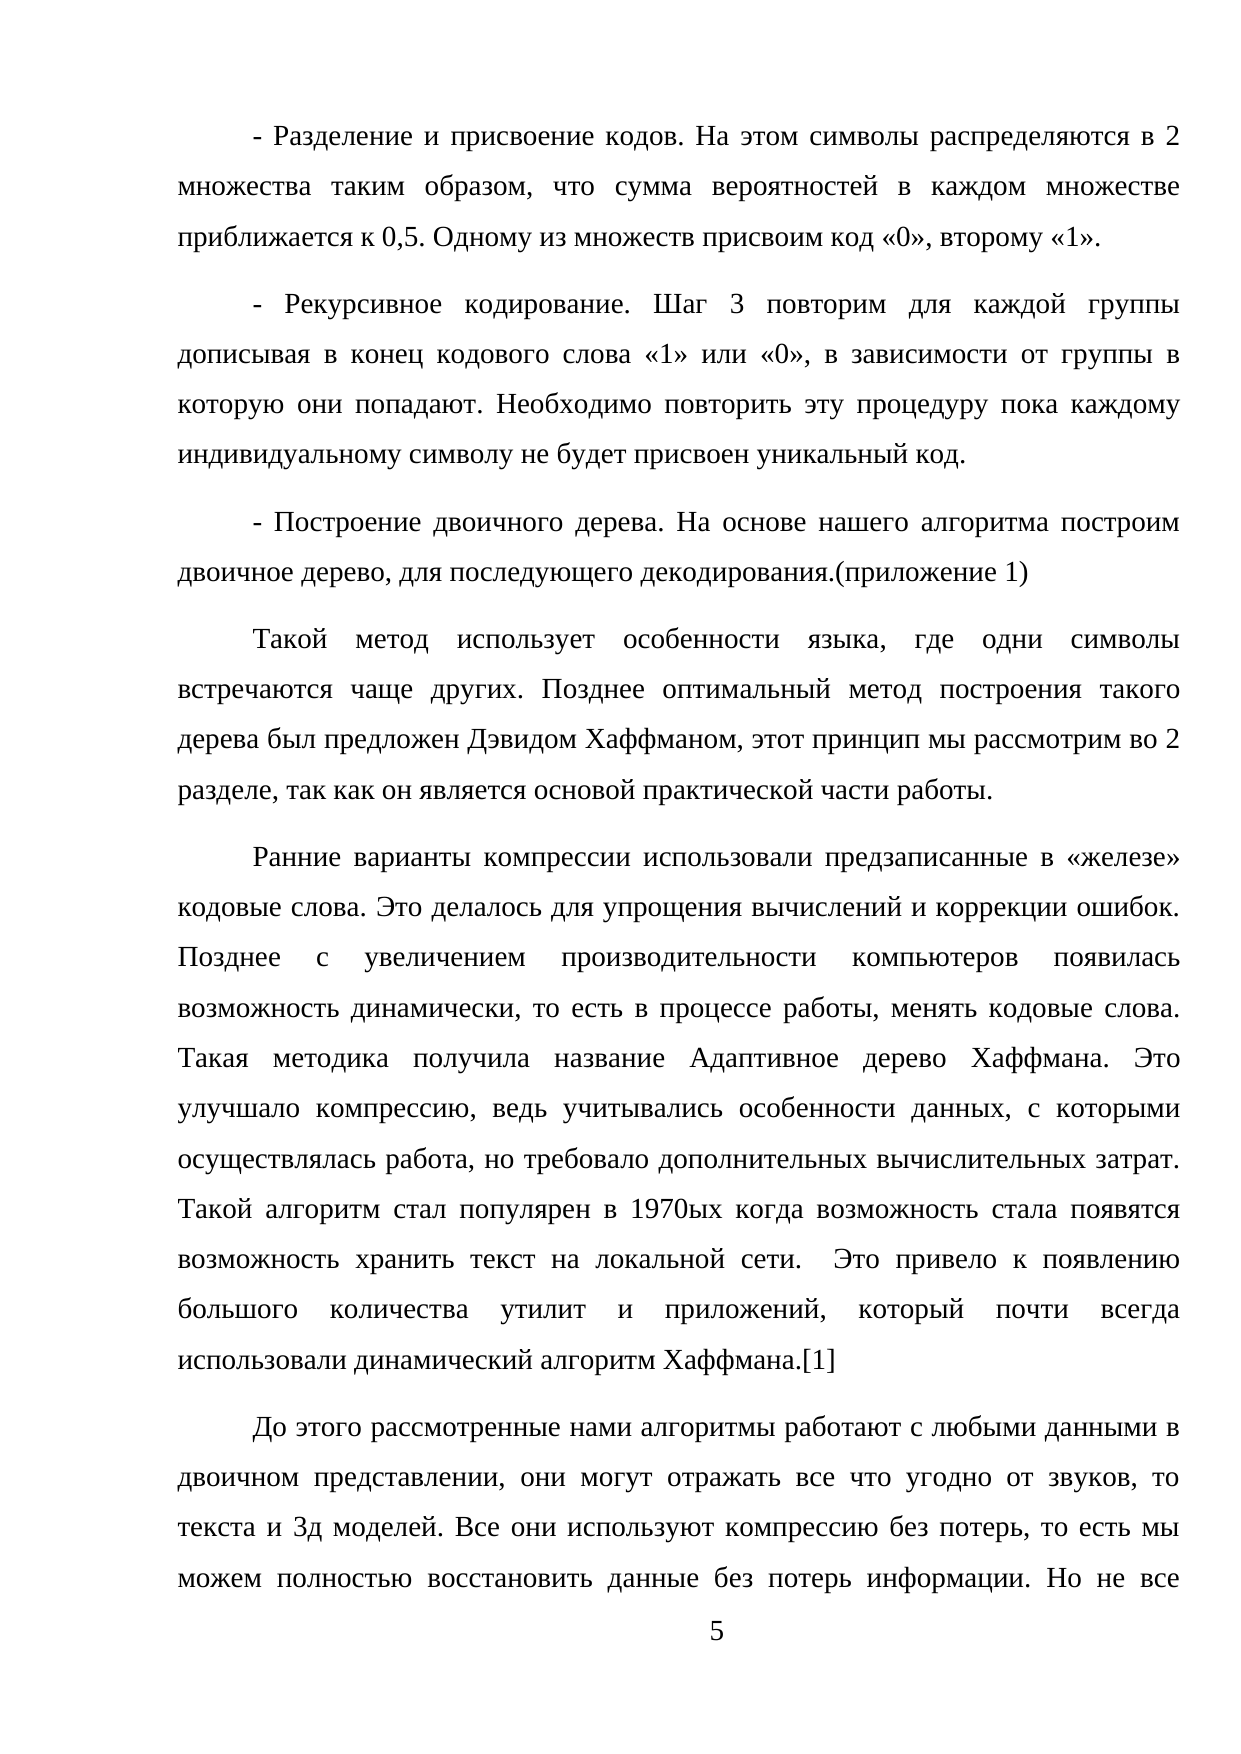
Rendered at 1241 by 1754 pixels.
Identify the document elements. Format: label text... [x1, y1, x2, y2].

text - Рекурсивное кодирование. Шаг 3 повторим для каждой группы дописывая в конец кодового слова «1» или «0», в зависимости от группы в которую они попадают. Необходимо повторить эту процедуру пока каждому индивидуальному символу не будет присвоен уникальный код. [177, 286, 1181, 470]
text - Разделение и присвоение кодов. На этом символы распределяются в 2 множества таким образом, что сумма вероятностей в каждом множестве приближается к 0,5. Одному из множеств присвоим код «0», второму «1». [177, 118, 1181, 252]
text - Построение двоичного дерева. На основе нашего алгоритма построим двоичное дерево, для последующего декодирования.(приложение 1) [177, 504, 1181, 587]
text Такой метод использует особенности языка, где одни символы встречаются чаще других. Позднее оптимальный метод построения такого дерева был предложен Дэвидом Хаффманом, этот принцип мы рассмотрим во 2 разделе, так как он является основой практической части работы. [177, 621, 1181, 805]
text До этого рассмотренные нами алгоритмы работают с любыми данными в двоичном представлении, они могут отражать все что угодно от звуков, то текста и 3д моделей. Все они используют компрессию без потерь, то есть мы можем полностью восстановить данные без потерь информации. Но не все [177, 1409, 1181, 1593]
text Ранние варианты компрессии использовали предзаписанные в «железе» кодовые слова. Это делалось для упрощения вычислений и коррекции ошибок. Позднее с увеличением производительности компьютеров появилась возможность динамически, то есть в процессе работы, менять кодовые слова. Такая методика получила название Адаптивное дерево Хаффмана. Это улучшало компрессию, ведь учитывались особенности данных, с которыми осуществлялась работа, но требовало дополнительных вычислительных затрат. Такой алгоритм стал популярен в 1970ых когда возможность стала появятся возможность хранить текст на локальной сети. Это привело к появлению большого количества утилит и приложений, который почти всегда использовали динамический алгоритм Хаффмана.[1] [177, 839, 1181, 1376]
